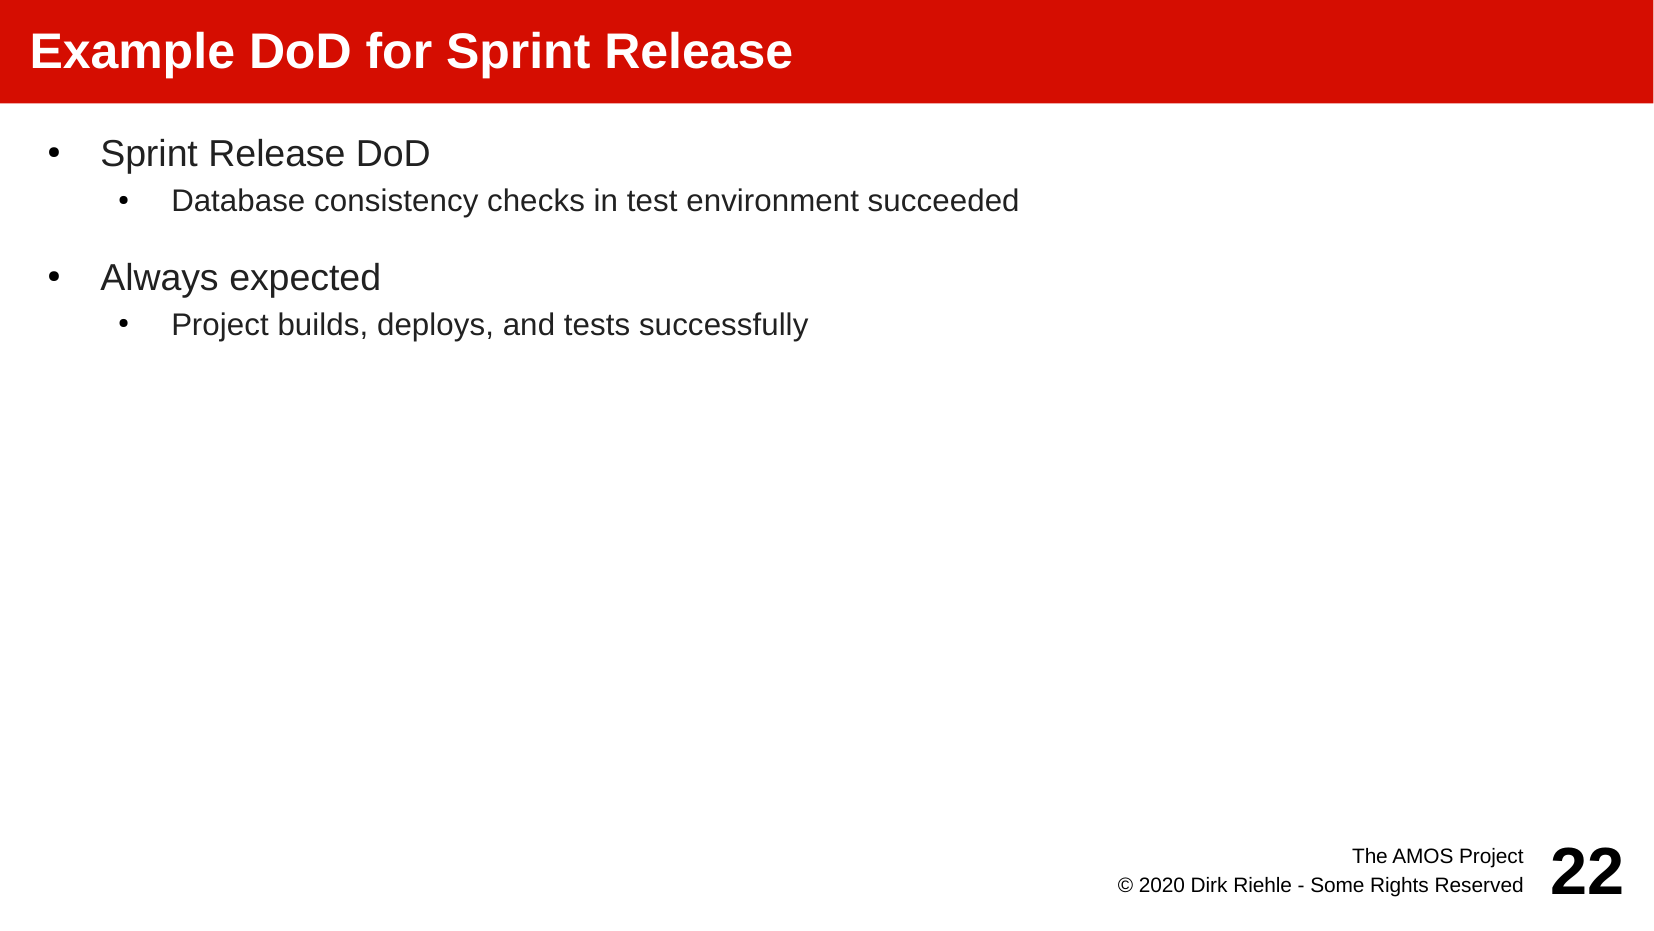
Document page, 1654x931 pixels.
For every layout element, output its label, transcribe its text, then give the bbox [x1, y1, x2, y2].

list Sprint Release DoD Database consistency checks in test environment succeeded Always expected Project builds, deploys, and tests successfully [29, 132, 1625, 813]
title Example DoD for Sprint Release [0, 0, 1654, 104]
